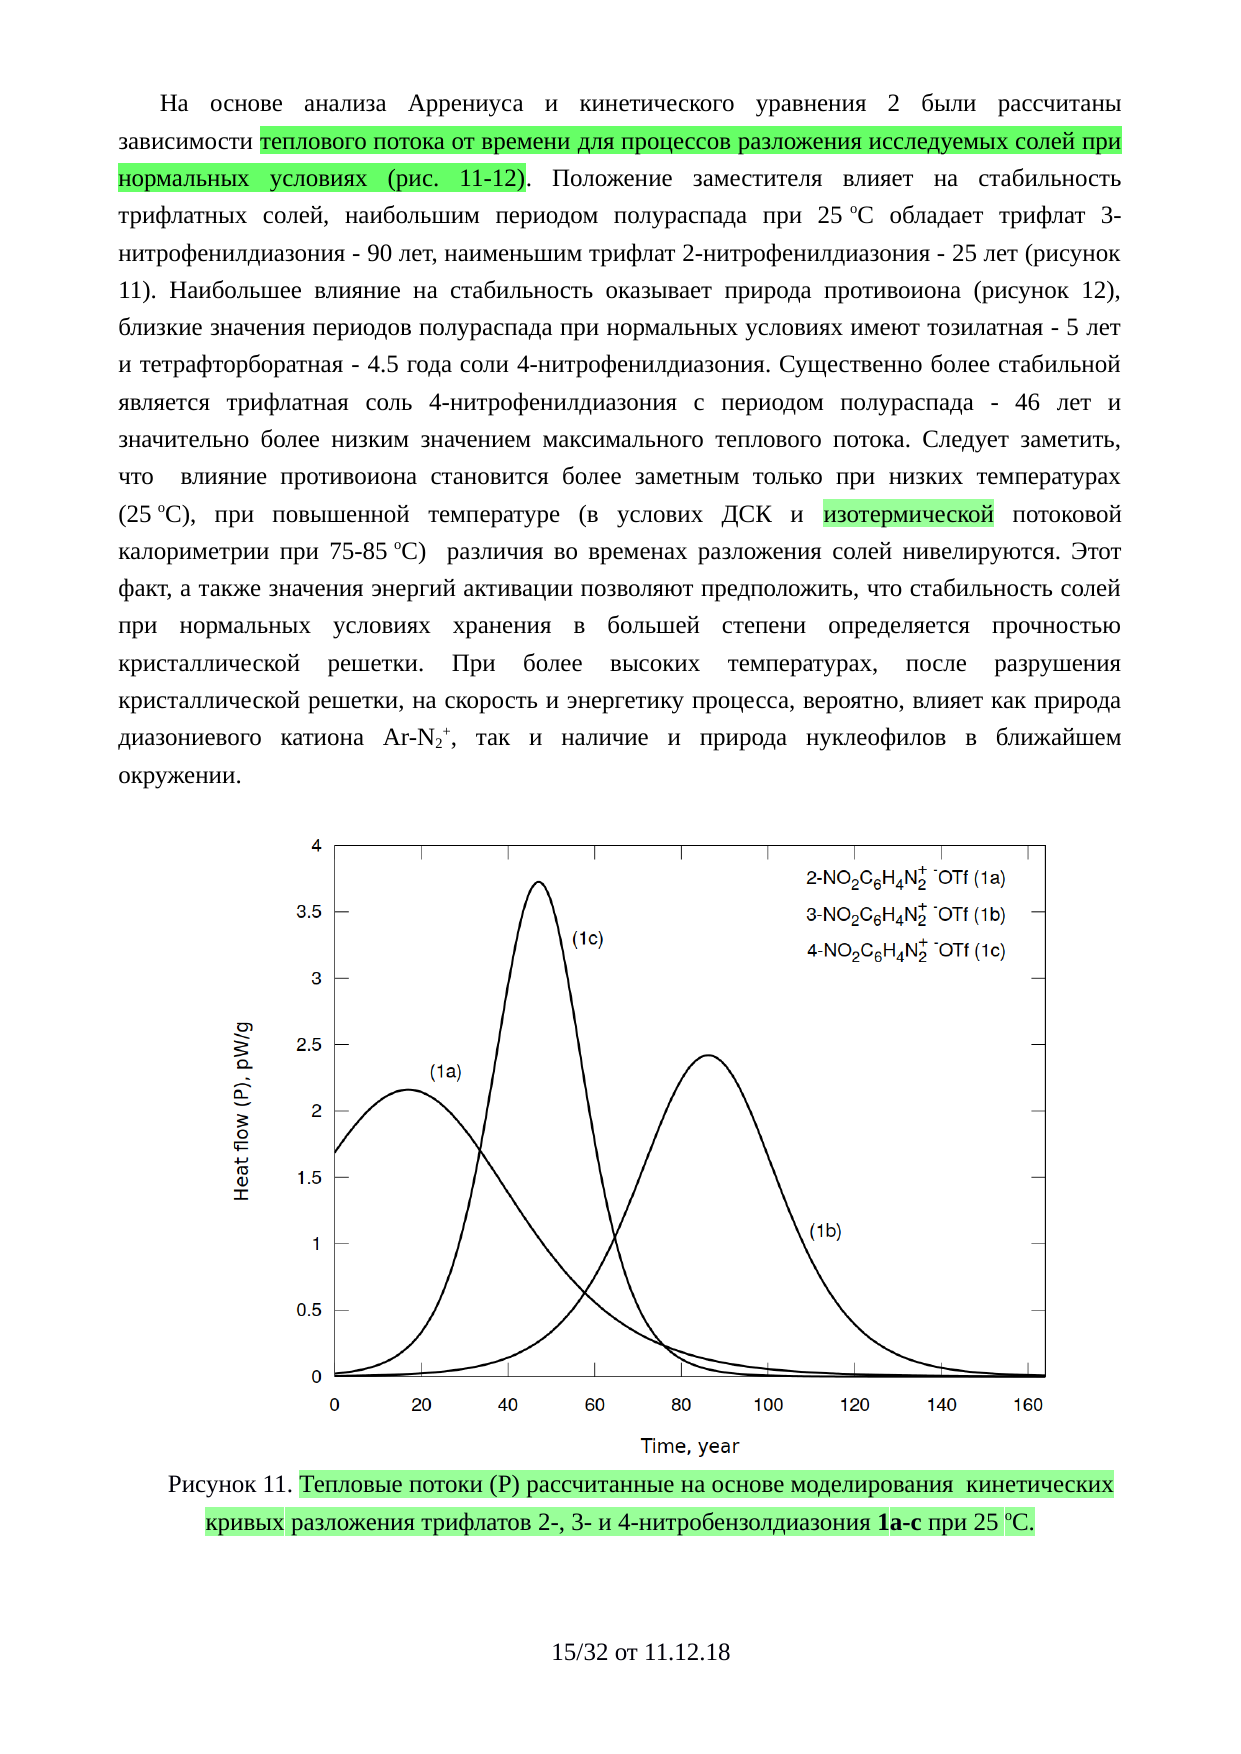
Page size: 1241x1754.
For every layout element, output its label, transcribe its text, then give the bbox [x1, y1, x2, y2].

text На основе анализа Аррениуса и кинетического уравнения 2 были рассчитаны зависимости теплового потока от времени для процессов разложения исследуемых солей при нормальных условиях (рис. 11-12). Положение заместителя влияет на стабильность трифлатных солей, наибольшим периодом полураспада при 25 oC обладает трифлат 3-нитрофенилдиазония - 90 лет, наименьшим трифлат 2-нитрофенилдиазония - 25 лет (рисунок 11). Наибольшее влияние на стабильность оказывает природа противоиона (рисунок 12), близкие значения периодов полураспада при нормальных условиях имеют тозилатная - 5 лет и тетрафторборатная - 4.5 года соли 4-нитрофенилдиазония. Существенно более стабильной является трифлатная соль 4-нитрофенилдиазония с периодом полураспада - 46 лет и значительно более низким значением максимального теплового потока. Следует заметить, что влияние противоиона становится более заметным только при низких температурах (25 oC), при повышенной температуре (в услових ДСК и изотермической потоковой калориметрии при 75-85 oC) различия во временах разложения солей нивелируются. Этот факт, а также значения энергий активации позволяют предположить, что стабильность солей при нормальных условиях хранения в большей степени определяется прочностью кристаллической решетки. При более высоких температурах, после разрушения кристаллической решетки, на скорость и энергетику процесса, вероятно, влияет как природа диазониевого катиона Ar-N2+, так и наличие и природа нуклеофилов в ближайшем окружении. [118, 88, 1122, 788]
picture [229, 834, 1052, 1461]
text Рисунок 11. Тепловые потоки (P) рассчитанные на основе моделирования кинетических кривых разложения трифлатов 2-, 3- и 4-нитробензолдиазония 1a-c при 25 оС. [118, 1469, 1122, 1536]
